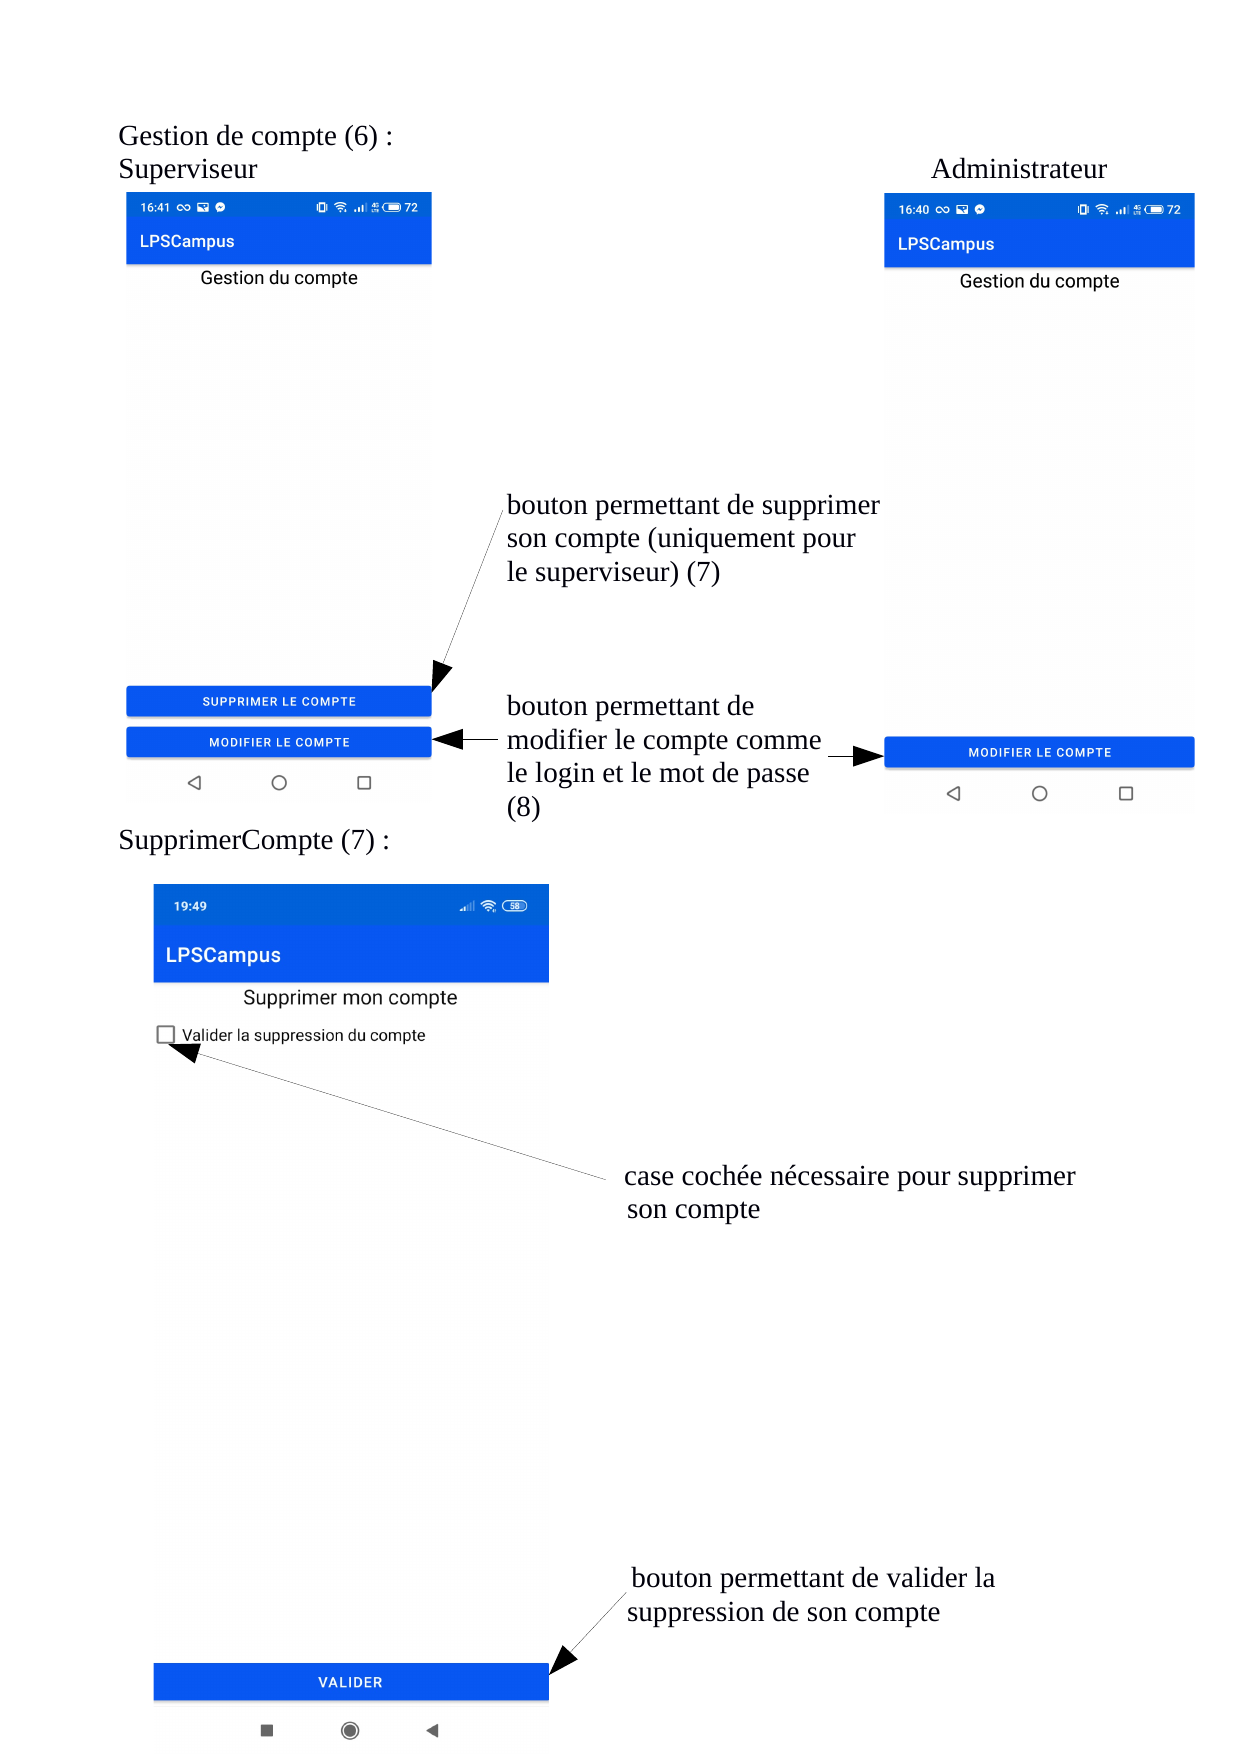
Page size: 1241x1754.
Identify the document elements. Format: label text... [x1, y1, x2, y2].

picture [153, 884, 549, 1754]
picture [126, 192, 432, 803]
text [118, 1560, 153, 1627]
text case cochée nécessaire pour supprimer son compte [549, 1158, 1122, 1225]
text Gestion de compte (6) : [118, 118, 1122, 152]
text bouton permettant de [432, 688, 884, 722]
text le login et le mot de passe [432, 755, 884, 789]
text (8) [118, 789, 1122, 822]
picture [884, 193, 1195, 814]
text Superviseur Administrateur [118, 152, 1122, 185]
text bouton permettant de valider la suppression de son compte [549, 1560, 1122, 1627]
list bouton permettant de supprimer son compte (uniquement pour le superviseur) (7) [432, 487, 884, 588]
text SupprimerCompte (7) : [118, 822, 1122, 856]
text [118, 1158, 153, 1225]
text modifier le compte comme [432, 722, 884, 755]
